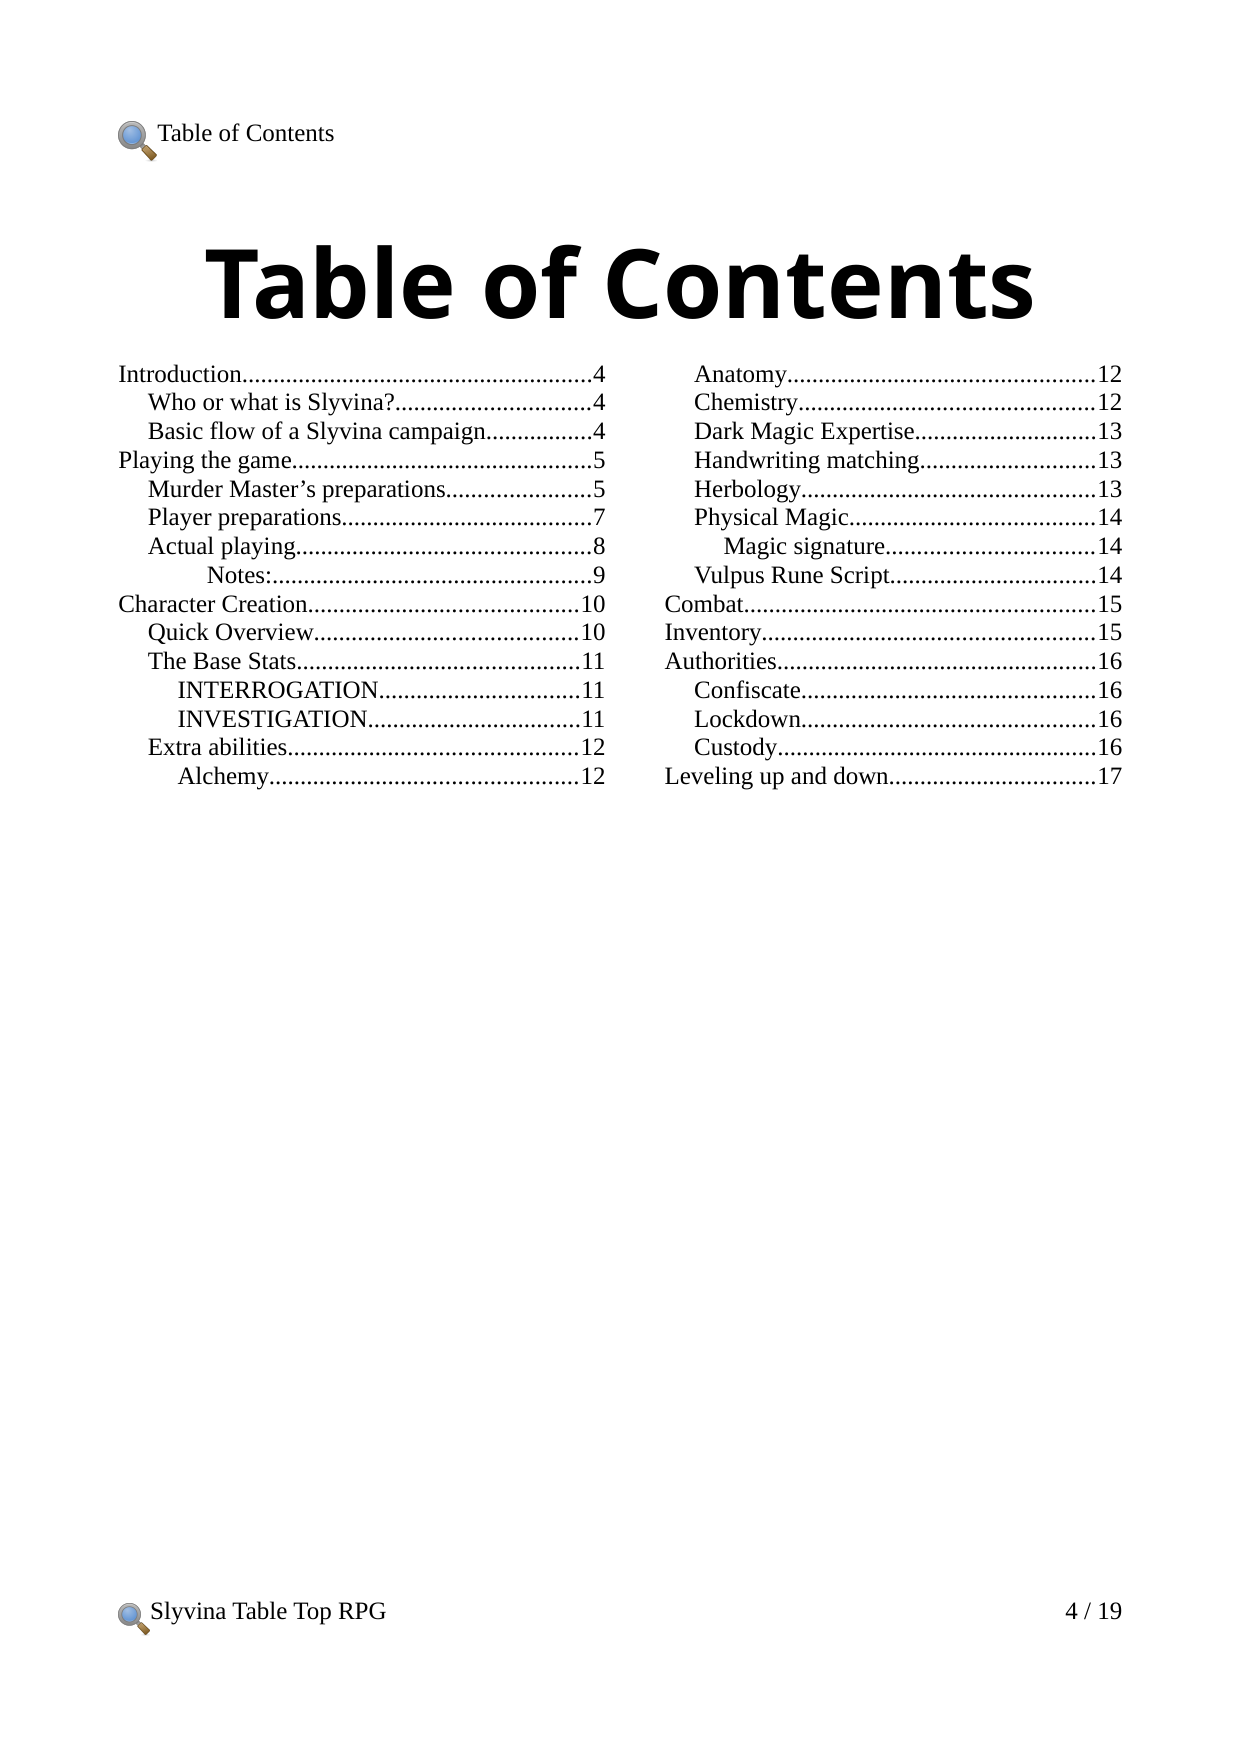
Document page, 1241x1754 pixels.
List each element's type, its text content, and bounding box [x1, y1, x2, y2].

text INTERROGATION 11 [177, 675, 605, 704]
text Chemistry 12 [694, 387, 1122, 416]
text Lockdown 16 [694, 704, 1122, 732]
text Who or what is Slyvina? 4 [148, 387, 605, 416]
text Vulpus Rune Script 14 [694, 560, 1122, 589]
text INVESTIGATION 11 [177, 704, 605, 732]
text Custody 16 [694, 732, 1122, 761]
text Murder Master’s preparations 5 [148, 474, 605, 502]
text Combat 15 [664, 589, 1122, 617]
text Confiscate 16 [694, 675, 1122, 704]
text Extra abilities 12 [148, 732, 605, 761]
text Leveling up and down 17 [664, 761, 1122, 790]
subtitle Table of Contents [118, 216, 1122, 346]
text Magic signature 14 [723, 531, 1122, 560]
text Dark Magic Expertise 13 [694, 416, 1122, 445]
text Introduction 4 [118, 359, 605, 387]
text Basic flow of a Slyvina campaign 4 [148, 416, 605, 445]
text Notes: 9 [207, 560, 605, 589]
picture [118, 121, 158, 162]
text Handwriting matching 13 [694, 445, 1122, 474]
text Inventory 15 [664, 617, 1122, 646]
text Herbology 13 [694, 474, 1122, 502]
text Physical Magic 14 [694, 502, 1122, 531]
text The Base Stats 11 [148, 646, 605, 675]
text Authorities 16 [664, 646, 1122, 675]
text Alchemy 12 [177, 761, 605, 790]
text Actual playing 8 [148, 531, 605, 560]
text Character Creation 10 [118, 589, 605, 617]
picture [118, 1603, 150, 1636]
text Playing the game 5 [118, 445, 605, 474]
text Anatomy 12 [694, 359, 1122, 387]
text Player preparations 7 [148, 502, 605, 531]
text Quick Overview 10 [148, 617, 605, 646]
